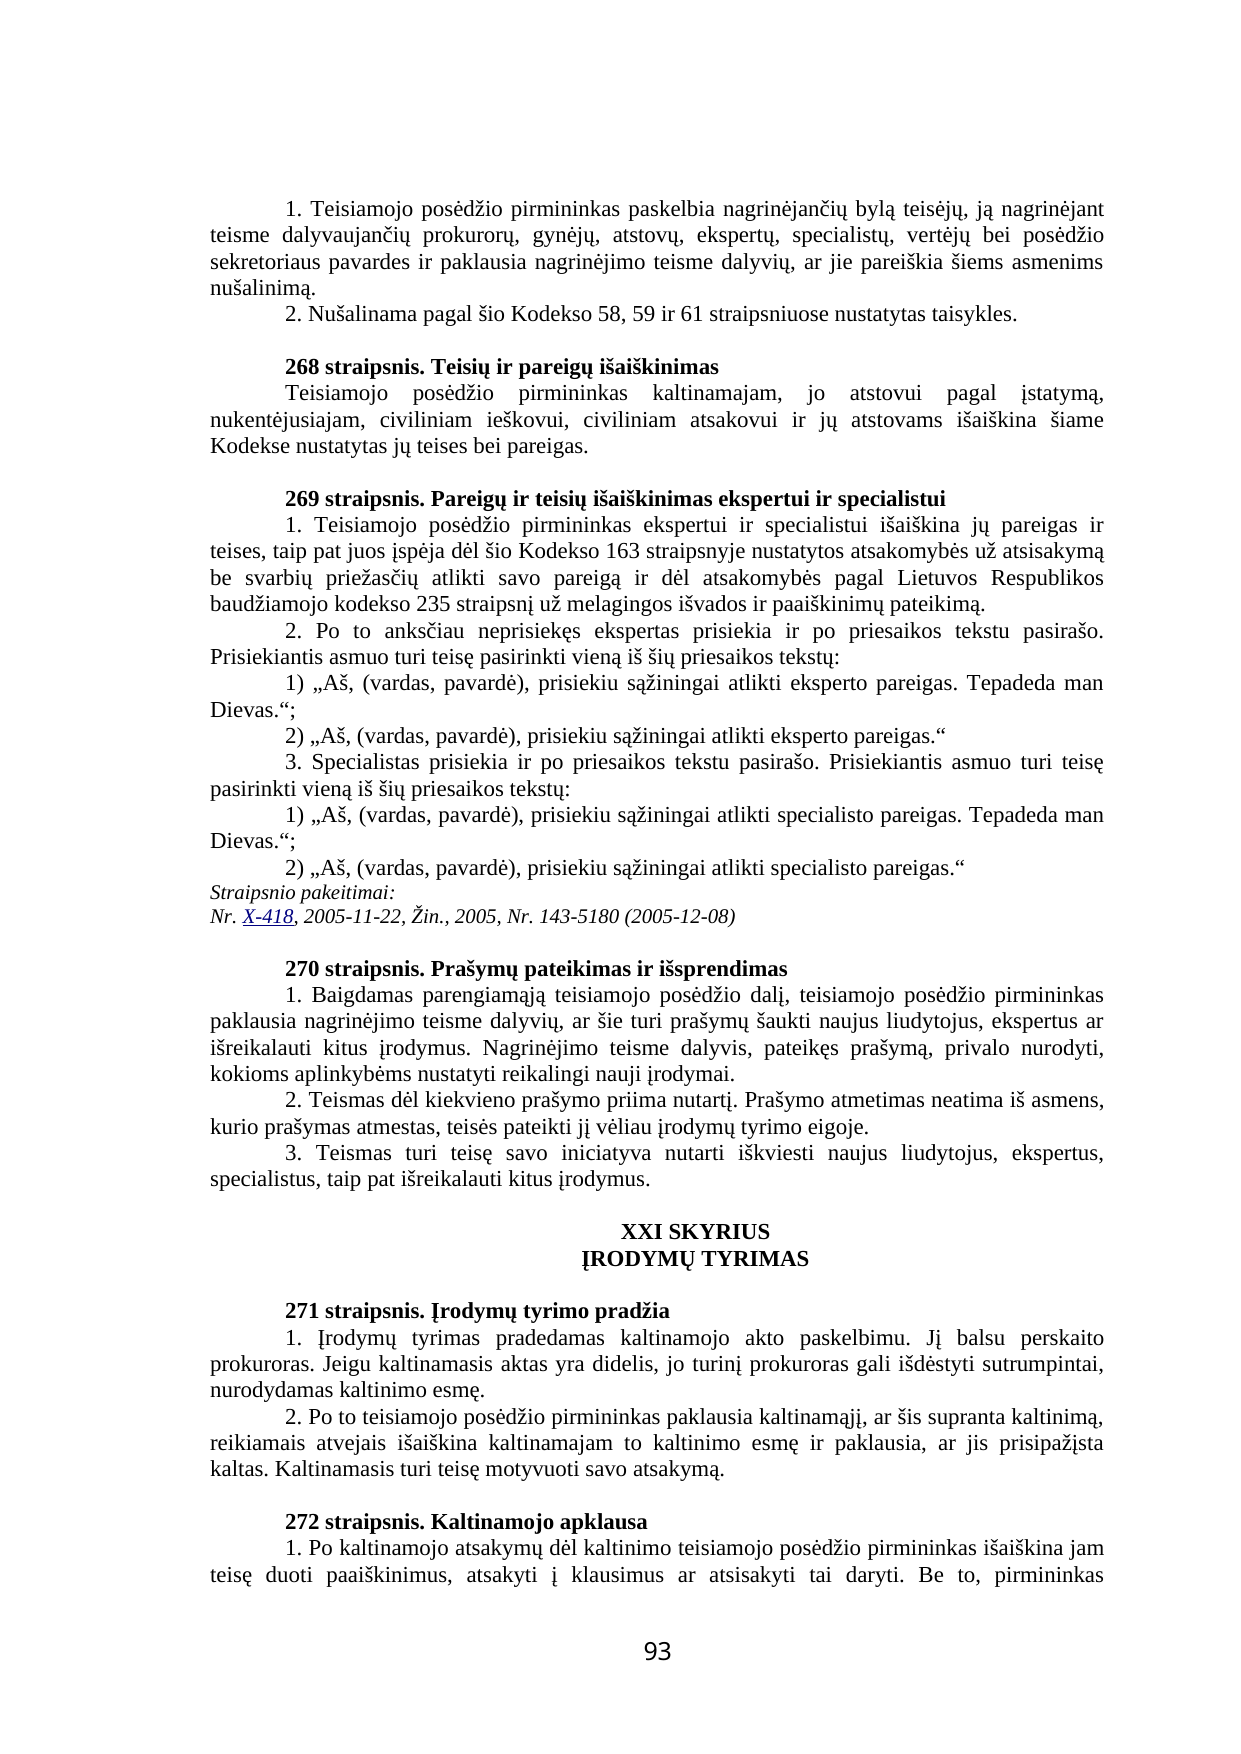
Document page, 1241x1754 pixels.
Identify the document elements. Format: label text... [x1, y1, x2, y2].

text 2. Teismas dėl kiekvieno prašymo priima nutartį. Prašymo atmetimas neatima iš asmens, kurio prašymas atmestas, teisės pateikti jį vėliau įrodymų tyrimo eigoje. [210, 1086, 1106, 1139]
text 1) „Aš, (vardas, pavardė), prisiekiu sąžiningai atlikti specialisto pareigas. Tepadeda man Dievas.“; [210, 801, 1106, 854]
text 270 straipsnis. Prašymų pateikimas ir išsprendimas [210, 955, 1106, 981]
text 2. Po to teisiamojo posėdžio pirmininkas paklausia kaltinamąjį, ar šis supranta kaltinimą, reikiamais atvejais išaiškina kaltinamajam to kaltinimo esmę ir paklausia, ar jis prisipažįsta kaltas. Kaltinamasis turi teisę motyvuoti savo atsakymą. [210, 1403, 1106, 1482]
text 1. Teisiamojo posėdžio pirmininkas ekspertui ir specialistui išaiškina jų pareigas ir teises, taip pat juos įspėja dėl šio Kodekso 163 straipsnyje nustatytos atsakomybės už atsisakymą be svarbių priežasčių atlikti savo pareigą ir dėl atsakomybės pagal Lietuvos Respublikos baudžiamojo kodekso 235 straipsnį už melagingos išvados ir paaiškinimų pateikimą. [210, 511, 1106, 617]
text 2. Po to anksčiau neprisiekęs ekspertas prisiekia ir po priesaikos tekstu pasirašo. Prisiekiantis asmuo turi teisę pasirinkti vieną iš šių priesaikos tekstų: [210, 617, 1106, 669]
text 268 straipsnis. Teisių ir pareigų išaiškinimas [210, 353, 1106, 379]
text 1. Baigdamas parengiamąją teisiamojo posėdžio dalį, teisiamojo posėdžio pirmininkas paklausia nagrinėjimo teisme dalyvių, ar šie turi prašymų šaukti naujus liudytojus, ekspertus ar išreikalauti kitus įrodymus. Nagrinėjimo teisme dalyvis, pateikęs prašymą, privalo nurodyti, kokioms aplinkybėms nustatyti reikalingi nauji įrodymai. [210, 981, 1106, 1086]
text 269 straipsnis. Pareigų ir teisių išaiškinimas ekspertui ir specialistui [210, 485, 1106, 511]
text Nr. X-418, 2005-11-22, Žin., 2005, Nr. 143-5180 (2005-12-08) [210, 904, 1106, 928]
text Straipsnio pakeitimai: [210, 880, 1106, 904]
text 1. Po kaltinamojo atsakymų dėl kaltinimo teisiamojo posėdžio pirmininkas išaiškina jam teisę duoti paaiškinimus, atsakyti į klausimus ar atsisakyti tai daryti. Be to, pirmininkas [210, 1534, 1106, 1587]
text 2) „Aš, (vardas, pavardė), prisiekiu sąžiningai atlikti eksperto pareigas.“ [210, 722, 1106, 748]
text Teisiamojo posėdžio pirmininkas kaltinamajam, jo atstovui pagal įstatymą, nukentėjusiajam, civiliniam ieškovui, civiliniam atsakovui ir jų atstovams išaiškina šiame Kodekse nustatytas jų teises bei pareigas. [210, 379, 1106, 458]
text 2) „Aš, (vardas, pavardė), prisiekiu sąžiningai atlikti specialisto pareigas.“ [210, 854, 1106, 880]
text 271 straipsnis. Įrodymų tyrimo pradžia [210, 1297, 1106, 1324]
text 1. Įrodymų tyrimas pradedamas kaltinamojo akto paskelbimu. Jį balsu perskaito prokuroras. Jeigu kaltinamasis aktas yra didelis, jo turinį prokuroras gali išdėstyti sutrumpintai, nurodydamas kaltinimo esmę. [210, 1324, 1106, 1403]
text 3. Specialistas prisiekia ir po priesaikos tekstu pasirašo. Prisiekiantis asmuo turi teisę pasirinkti vieną iš šių priesaikos tekstų: [210, 748, 1106, 801]
subtitle XXI skyrius [210, 1218, 1106, 1244]
text ĮRODYMŲ tyrimas [210, 1244, 1106, 1271]
text 3. Teismas turi teisę savo iniciatyva nutarti iškviesti naujus liudytojus, ekspertus, specialistus, taip pat išreikalauti kitus įrodymus. [210, 1139, 1106, 1192]
text 272 straipsnis. Kaltinamojo apklausa [210, 1508, 1106, 1534]
text 1. Teisiamojo posėdžio pirmininkas paskelbia nagrinėjančių bylą teisėjų, ją nagrinėjant teisme dalyvaujančių prokurorų, gynėjų, atstovų, ekspertų, specialistų, vertėjų bei posėdžio sekretoriaus pavardes ir paklausia nagrinėjimo teisme dalyvių, ar jie pareiškia šiems asmenims nušalinimą. [210, 195, 1106, 300]
text 1) „Aš, (vardas, pavardė), prisiekiu sąžiningai atlikti eksperto pareigas. Tepadeda man Dievas.“; [210, 669, 1106, 722]
text 2. Nušalinama pagal šio Kodekso 58, 59 ir 61 straipsniuose nustatytas taisykles. [210, 300, 1106, 327]
